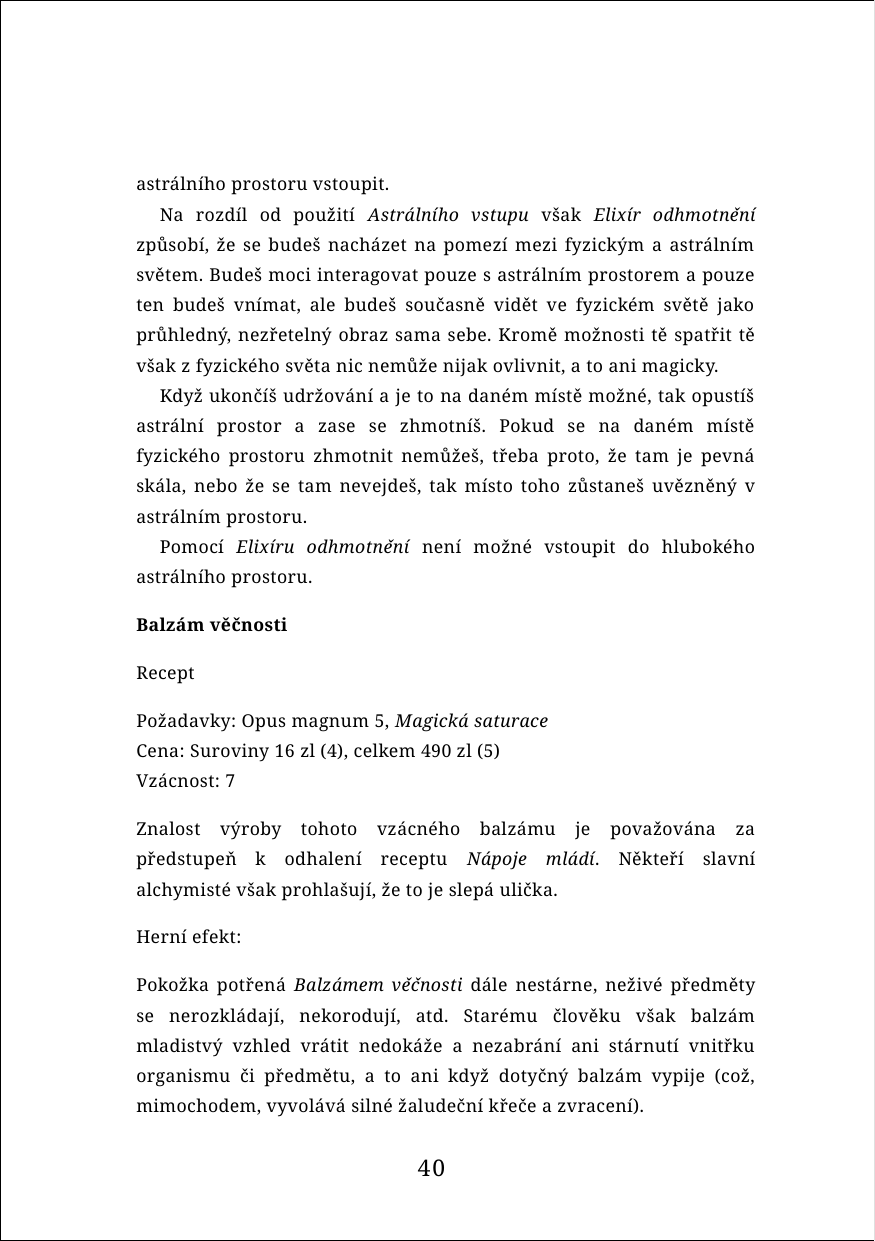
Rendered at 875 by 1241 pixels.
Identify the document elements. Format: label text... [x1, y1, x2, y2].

text Požadavky: Opus magnum 5, Magická saturace Cena: Suroviny 16 zl (4), celkem 490 zl (5) Vzácnost: 7 [136, 708, 756, 793]
text Herní efekt: [136, 925, 756, 949]
text Balzám věčnosti [136, 612, 756, 637]
text Pokožka potřená Balzámem věčnosti dále nestárne, neživé předměty se nerozkládají, nekorodují, atd. Starému člověku však balzám mladistvý vzhled vrátit nedokáže a nezabrání ani stárnutí vnitřku organismu či předmětu, a to ani když dotyčný balzám vypije (což, mimochodem, vyvolává silné žaludeční křeče a zvracení). [136, 973, 756, 1118]
text Recept [136, 660, 756, 684]
text Znalost výroby tohoto vzácného balzámu je považována za předstupeň k odhalení receptu Nápoje mládí. Někteří slavní alchymisté však prohlašují, že to je slepá ulička. [136, 817, 756, 901]
text astrálního prostoru vstoupit. Na rozdíl od použití Astrálního vstupu však Elixír odhmotnění způsobí, že se budeš nacházet na pomezí mezi fyzickým a astrálním světem. Budeš moci interagovat pouze s astrálním prostorem a pouze ten budeš vnímat, ale budeš současně vidět ve fyzickém světě jako průhledný, nezřetelný obraz sama sebe. Kromě možnosti tě spatřit tě však z fyzického světa nic nemůže nijak ovlivnit, a to ani magicky. Když ukončíš udržování a je to na daném místě možné, tak opustíš astrální prostor a zase se zhmotníš. Pokud se na daném místě fyzického prostoru zhmotnit nemůžeš, třeba proto, že tam je pevná skála, nebo že se tam nevejdeš, tak místo toho zůstaneš uvězněný v astrálním prostoru. Pomocí Elixíru odhmotnění není možné vstoupit do hlubokého astrálního prostoru. [136, 172, 756, 589]
